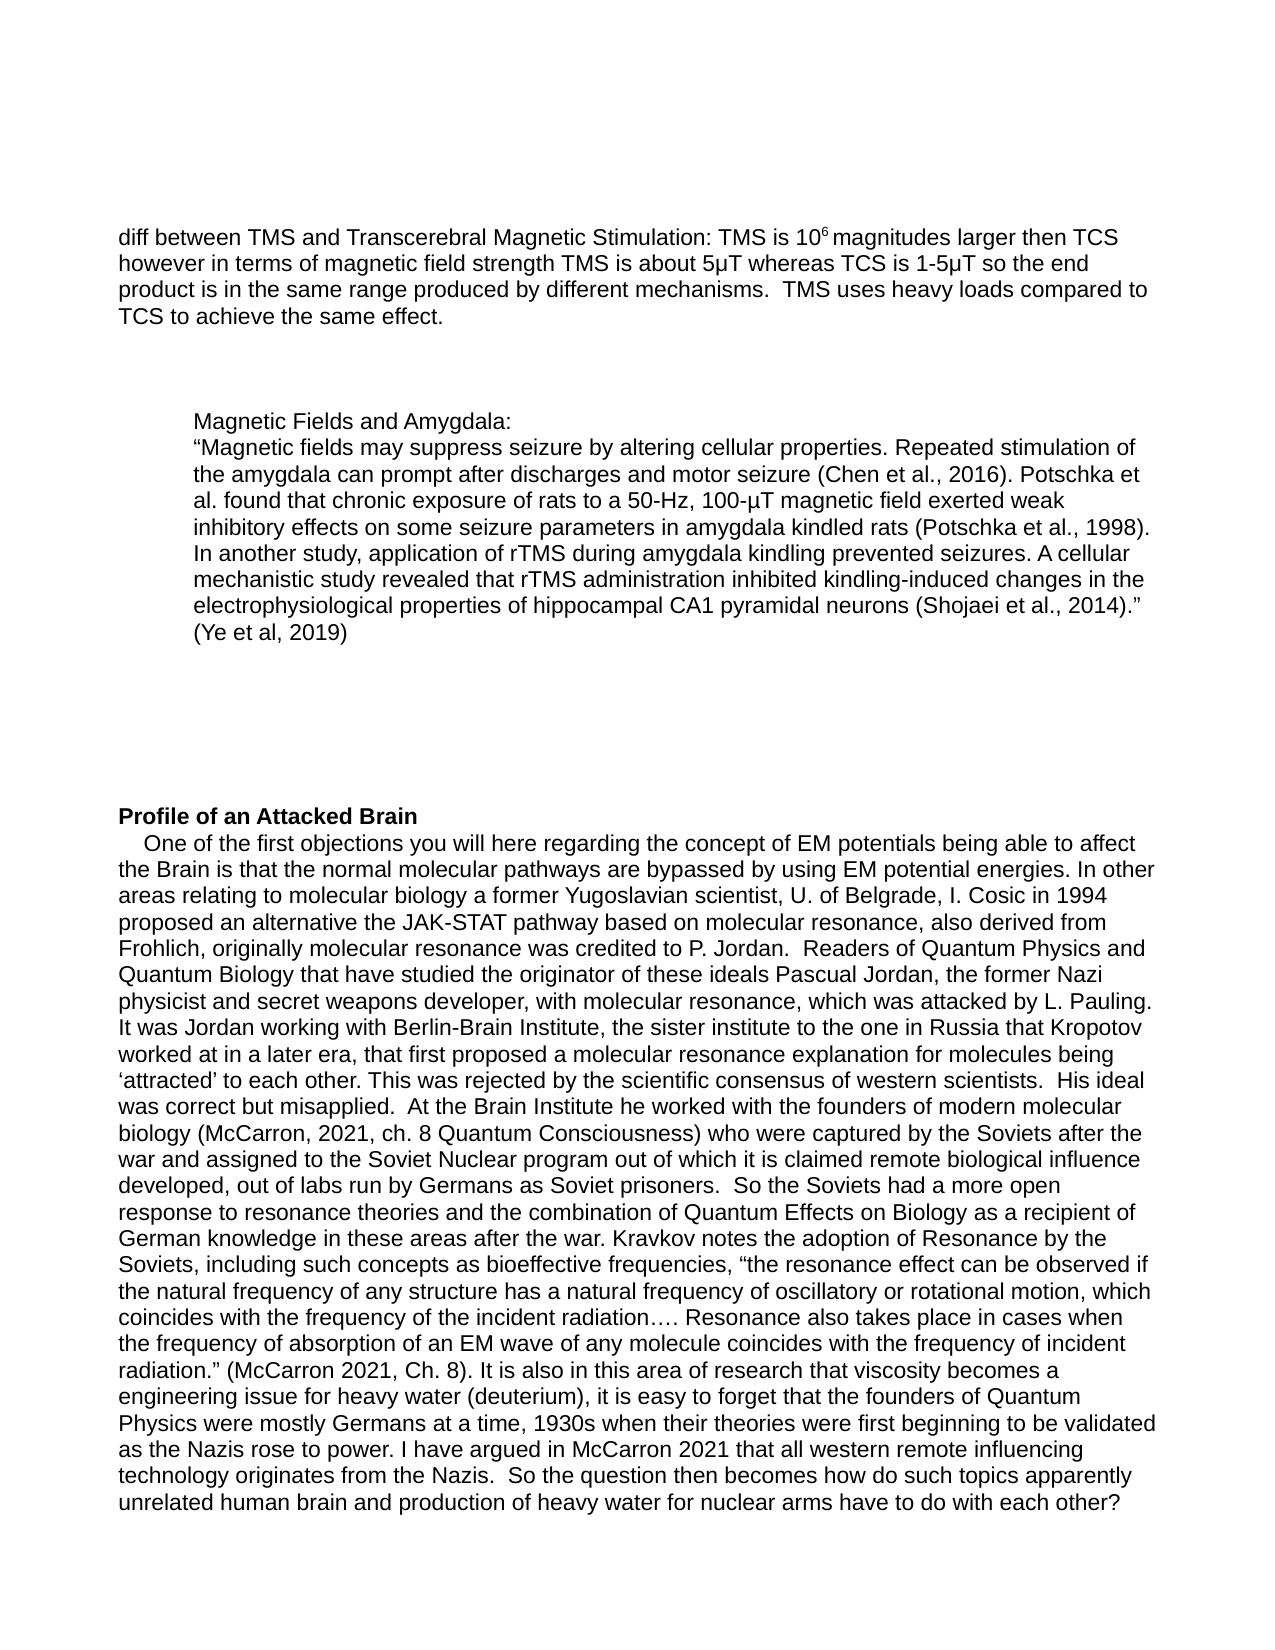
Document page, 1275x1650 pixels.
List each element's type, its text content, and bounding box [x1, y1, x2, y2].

text One of the first objections you will here regarding the concept of EM potentials being able to affect the Brain is that the normal molecular pathways are bypassed by using EM potential energies. In other areas relating to molecular biology a former Yugoslavian scientist, U. of Belgrade, I. Cosic in 1994 proposed an alternative the JAK-STAT pathway based on molecular resonance, also derived from Frohlich, originally molecular resonance was credited to P. Jordan. Readers of Quantum Physics and Quantum Biology that have studied the originator of these ideals Pascual Jordan, the former Nazi physicist and secret weapons developer, with molecular resonance, which was attacked by L. Pauling. It was Jordan working with Berlin-Brain Institute, the sister institute to the one in Russia that Kropotov worked at in a later era, that first proposed a molecular resonance explanation for molecules being ‘attracted’ to each other. This was rejected by the scientific consensus of western scientists. His ideal was correct but misapplied. At the Brain Institute he worked with the founders of modern molecular biology (McCarron, 2021, ch. 8 Quantum Consciousness) who were captured by the Soviets after the war and assigned to the Soviet Nuclear program out of which it is claimed remote biological influence developed, out of labs run by Germans as Soviet prisoners. So the Soviets had a more open response to resonance theories and the combination of Quantum Effects on Biology as a recipient of German knowledge in these areas after the war. Kravkov notes the adoption of Resonance by the Soviets, including such concepts as bioeffective frequencies, “the resonance effect can be observed if the natural frequency of any structure has a natural frequency of oscillatory or rotational motion, which coincides with the frequency of the incident radiation…. Resonance also takes place in cases when the frequency of absorption of an EM wave of any molecule coincides with the frequency of incident radiation.” (McCarron 2021, Ch. 8). It is also in this area of research that viscosity becomes a engineering issue for heavy water (deuterium), it is easy to forget that the founders of Quantum Physics were mostly Germans at a time, 1930s when their theories were first beginning to be validated as the Nazis rose to power. I have argued in McCarron 2021 that all western remote influencing technology originates from the Nazis. So the question then becomes how do such topics apparently unrelated human brain and production of heavy water for nuclear arms have to do with each other? [118, 830, 1157, 1515]
text diff between TMS and Transcerebral Magnetic Stimulation: TMS is 106 magnitudes larger then TCS however in terms of magnetic field strength TMS is about 5μT whereas TCS is 1-5μT so the end product is in the same range produced by different mechanisms. TMS uses heavy loads compared to TCS to achieve the same effect. [118, 223, 1157, 329]
text “Magnetic fields may suppress seizure by altering cellular properties. Repeated stimulation of the amygdala can prompt after discharges and motor seizure (Chen et al., 2016). Potschka et al. found that chronic exposure of rats to a 50-Hz, 100-µT magnetic field exerted weak inhibitory effects on some seizure parameters in amygdala kindled rats (Potschka et al., 1998). In another study, application of rTMS during amygdala kindling prevented seizures. A cellular mechanistic study revealed that rTMS administration inhibited kindling-induced changes in the electrophysiological properties of hippocampal CA1 pyramidal neurons (Shojaei et al., 2014).” (Ye et al, 2019) [193, 434, 1157, 645]
text Magnetic Fields and Amygdala: [193, 408, 1157, 434]
text Profile of an Attacked Brain [118, 803, 1157, 830]
